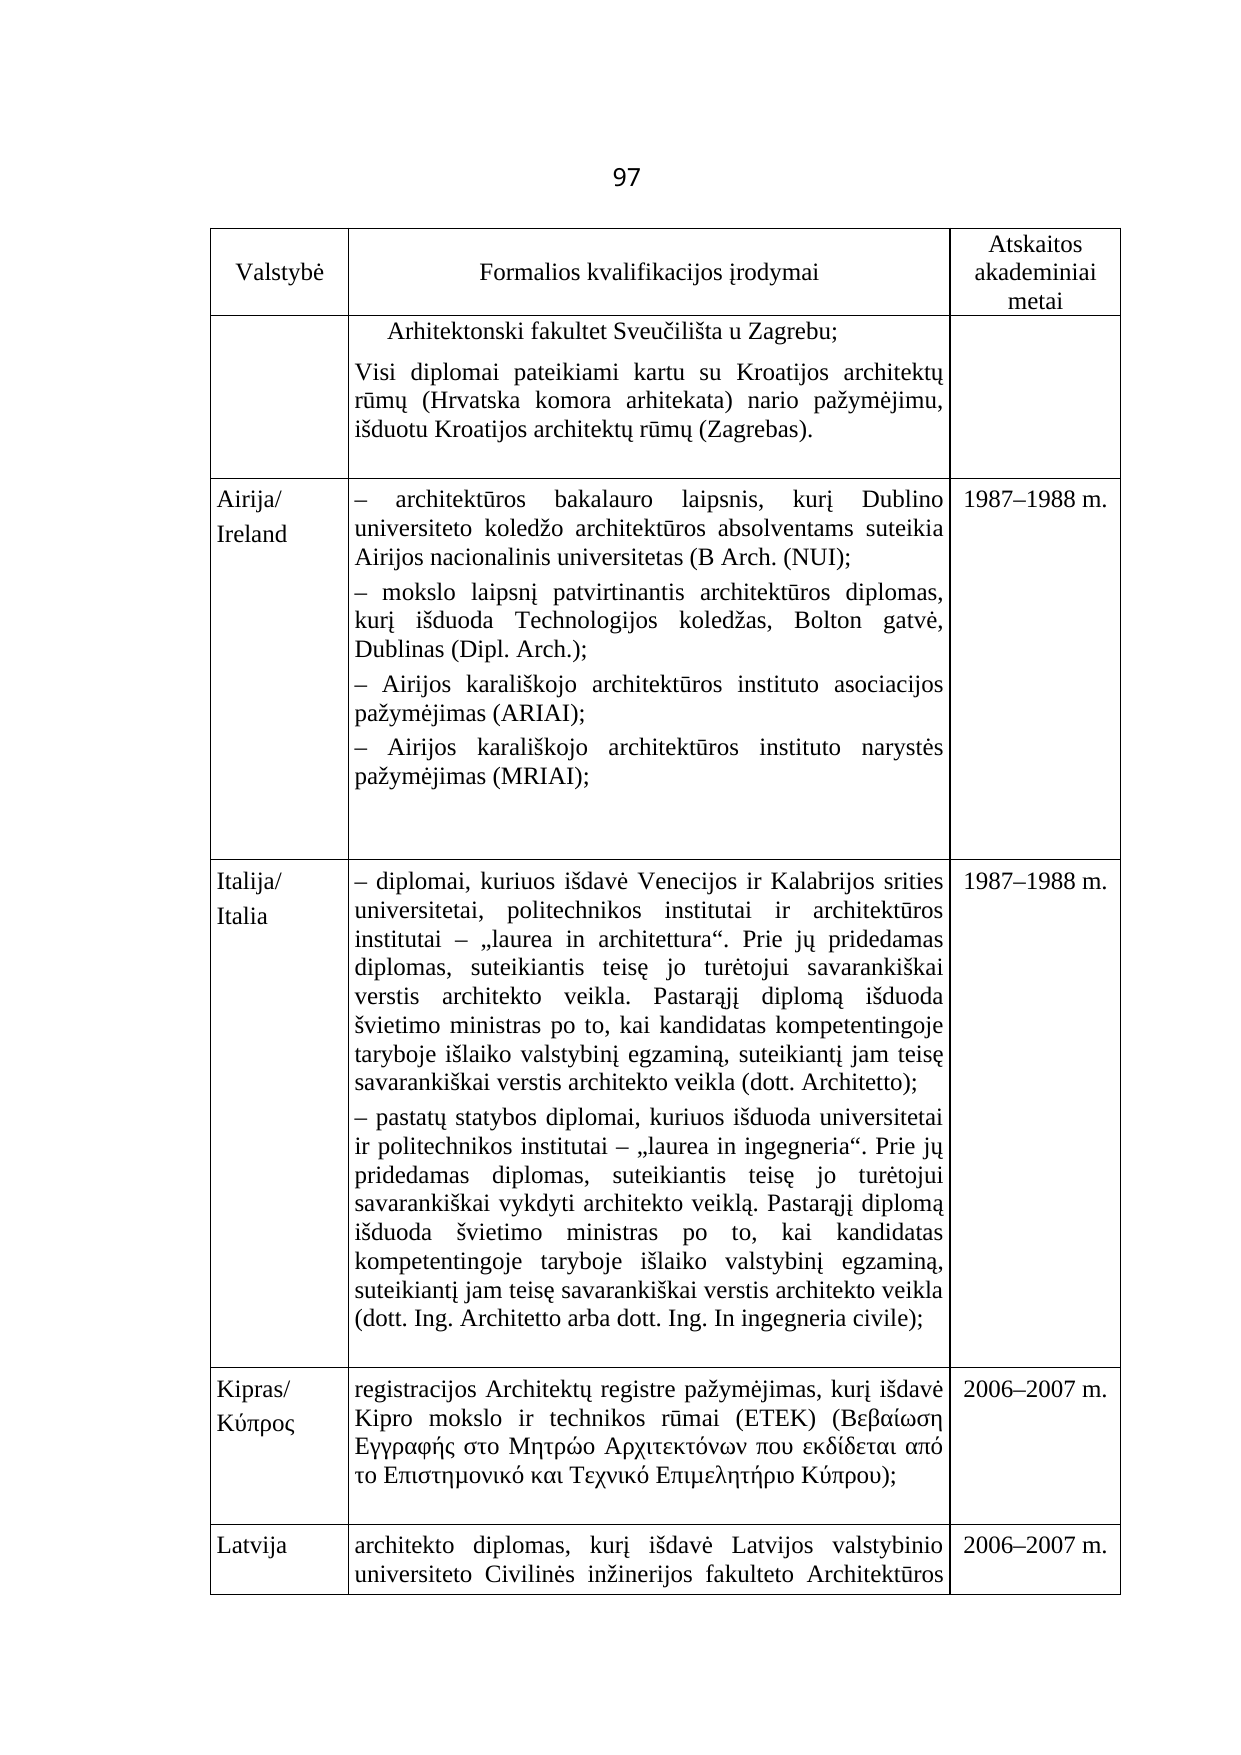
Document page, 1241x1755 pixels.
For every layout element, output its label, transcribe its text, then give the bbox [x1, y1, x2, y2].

table_header Valstybė [211, 229, 348, 315]
table_cell Latvija [211, 1525, 348, 1594]
table_cell – architektūros bakalauro laipsnis, kurį Dublino universiteto koledžo architektūros absolventams suteikia Airijos nacionalinis universitetas (B Arch. (NUI); – mokslo laipsnį patvirtinantis architektūros diplomas, kurį išduoda Technologijos koledžas, Bolton gatvė, Dublinas (Dipl. Arch.); – Airijos karališkojo architektūros instituto asociacijos pažymėjimas (ARIAI); – Airijos karališkojo architektūros instituto narystės pažymėjimas (MRIAI); [349, 479, 949, 859]
table_cell Italija/ Italia [211, 860, 348, 1367]
table_cell 2006–2007 m. [951, 1525, 1120, 1594]
table_cell [211, 316, 348, 478]
table_cell registracijos Architektų registre pažymėjimas, kurį išdavė Kipro mokslo ir technikos rūmai (ETEK) (Βεβαίωση Εγγραφής στο Μητρώο Αρχιτεκτόνων που εκδίδεται από το Επιστηµονικό και Τεχνικό Επιµελητήριο Κύπρου); [349, 1368, 949, 1523]
table_cell Airija/ Ireland [211, 479, 348, 859]
table_cell 1987–1988 m. [951, 479, 1120, 859]
table_cell Kipras/ Κύπρος [211, 1368, 348, 1523]
table_cell [951, 316, 1120, 478]
table_cell 2006–2007 m. [951, 1368, 1120, 1523]
table_cell 1987–1988 m. [951, 860, 1120, 1367]
table_header Atskaitos akademiniai metai [951, 229, 1120, 315]
table_cell architekto diplomas, kurį išdavė Latvijos valstybinio universiteto Civilinės inžinerijos fakulteto Architektūros [349, 1525, 949, 1594]
table_header Formalios kvalifikacijos įrodymai [349, 229, 949, 315]
table_cell – diplomai, kuriuos išdavė Venecijos ir Kalabrijos srities universitetai, politechnikos institutai ir architektūros institutai – „laurea in architettura“. Prie jų pridedamas diplomas, suteikiantis teisę jo turėtojui savarankiškai verstis architekto veikla. Pastarąjį diplomą išduoda švietimo ministras po to, kai kandidatas kompetentingoje taryboje išlaiko valstybinį egzaminą, suteikiantį jam teisę savarankiškai verstis architekto veikla (dott. Architetto); – pastatų statybos diplomai, kuriuos išduoda universitetai ir politechnikos institutai – „laurea in ingegneria“. Prie jų pridedamas diplomas, suteikiantis teisę jo turėtojui savarankiškai vykdyti architekto veiklą. Pastarąjį diplomą išduoda švietimo ministras po to, kai kandidatas kompetentingoje taryboje išlaiko valstybinį egzaminą, suteikiantį jam teisę savarankiškai verstis architekto veikla (dott. Ing. Architetto arba dott. Ing. In ingegneria civile); [349, 860, 949, 1367]
table_cell Arhitektonski fakultet Sveučilišta u Zagrebu; Visi diplomai pateikiami kartu su Kroatijos architektų rūmų (Hrvatska komora arhitekata) nario pažymėjimu, išduotu Kroatijos architektų rūmų (Zagrebas). [349, 316, 949, 478]
